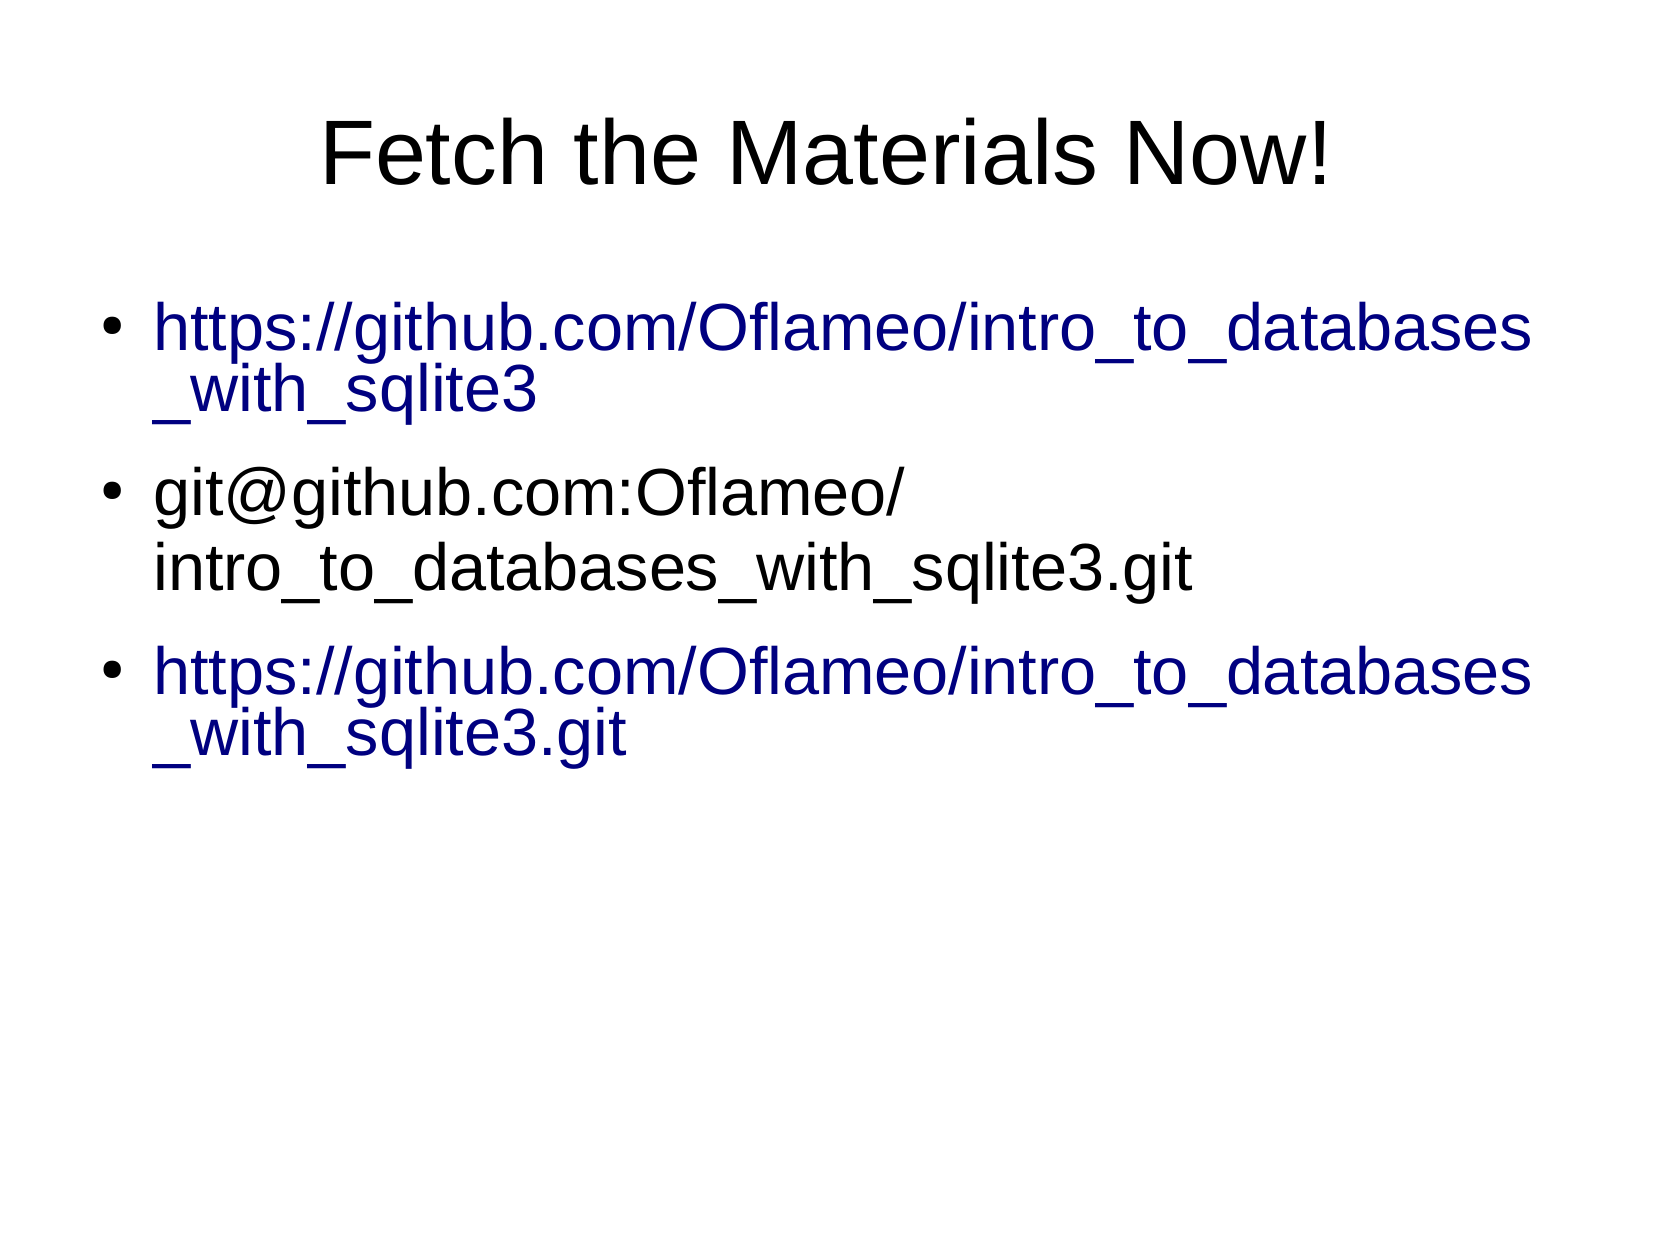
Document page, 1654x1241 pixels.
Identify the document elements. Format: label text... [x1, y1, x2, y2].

list https://github.com/Oflameo/intro_to_databases_with_sqlite3 git@github.com:Oflameo/intro_to_databases_with_sqlite3.git https://github.com/Oflameo/intro_to_databases_with_sqlite3.git [82, 290, 1571, 1010]
title Fetch the Materials Now! [82, 49, 1571, 257]
